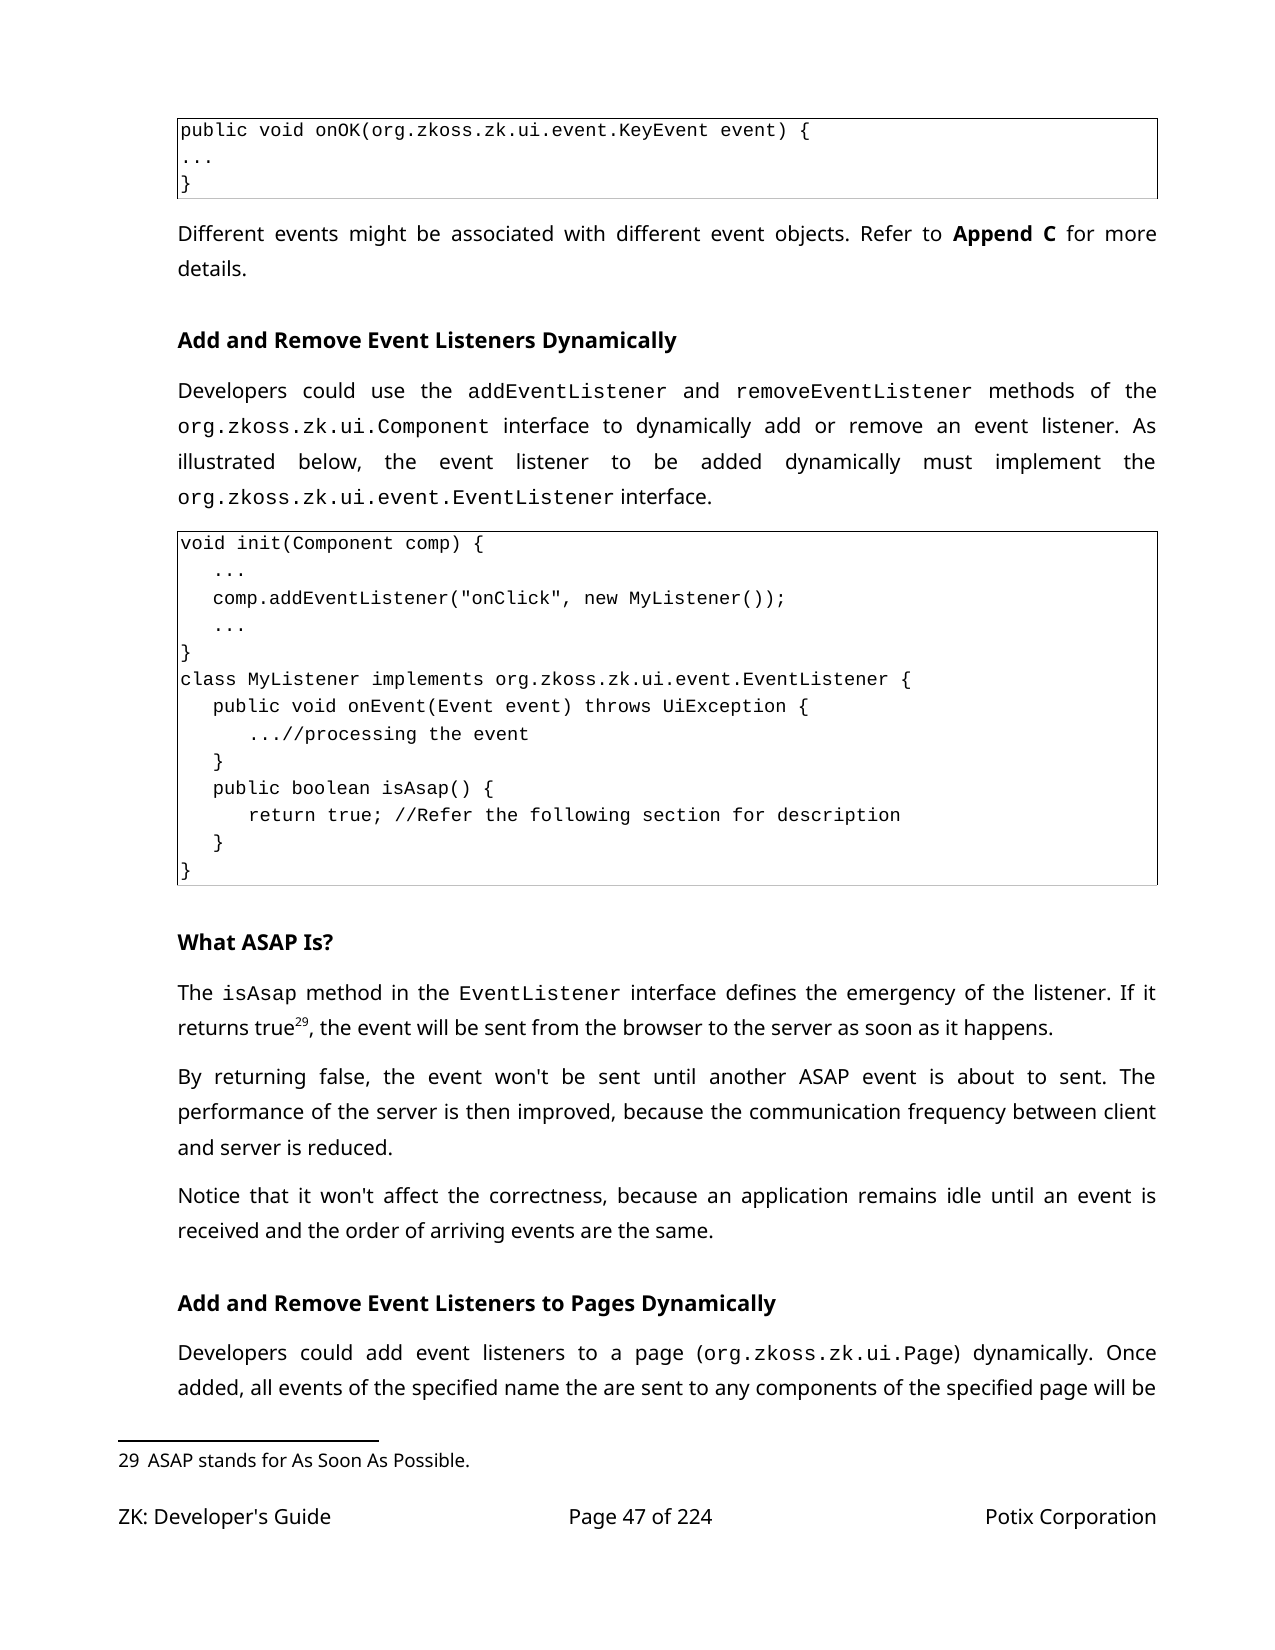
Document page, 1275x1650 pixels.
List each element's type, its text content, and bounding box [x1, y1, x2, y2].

text ... [178, 558, 1157, 583]
text comp.addEventListener("onClick", new MyListener()); [178, 586, 1157, 610]
text class MyListener implements org.zkoss.zk.ui.event.EventListener { [178, 667, 1157, 691]
text } [178, 749, 1157, 773]
text return true; //Refer the following section for description [178, 803, 1157, 827]
text ...//processing the event [178, 721, 1157, 746]
text ... [178, 613, 1157, 637]
text void init(Component comp) { [178, 532, 1157, 555]
text Developers could use the addEventListener and removeEventListener methods of the org.zkoss.zk.ui.Component interface to dynamically add or remove an event listener. As illustrated below, the event listener to be added dynamically must implement the org.zkoss.zk.ui.event.EventListener interface. [177, 376, 1157, 511]
subtitle Add and Remove Event Listeners Dynamically [177, 325, 1157, 355]
text ASAP stands for As Soon As Possible. [118, 1447, 1157, 1473]
text Notice that it won't affect the correctness, because an application remains idle until an event is received and the order of arriving events are the same. [177, 1181, 1157, 1245]
subtitle Add and Remove Event Listeners to Pages Dynamically [177, 1287, 1157, 1317]
text public void onEvent(Event event) throws UiException { [178, 694, 1157, 718]
text } [178, 830, 1157, 854]
text } [178, 640, 1157, 664]
subtitle What ASAP Is? [177, 927, 1157, 957]
text Different events might be associated with different event objects. Refer to Append C for more details. [177, 219, 1157, 283]
text By returning false, the event won't be sent until another ASAP event is about to sent. The performance of the server is then improved, because the communication frequency between client and server is reduced. [177, 1062, 1157, 1161]
text Developers could add event listeners to a page (org.zkoss.zk.ui.Page) dynamically. Once added, all events of the specified name the are sent to any components of the specified page will be [177, 1338, 1157, 1402]
text public boolean isAsap() { [178, 776, 1157, 800]
text } [178, 857, 1157, 885]
text public void onOK(org.zkoss.zk.ui.event.KeyEvent event) { ... } [178, 119, 1157, 198]
text The isAsap method in the EventListener interface defines the emergency of the listener. If it returns true, the event will be sent from the browser to the server as soon as it happens. [177, 978, 1157, 1042]
